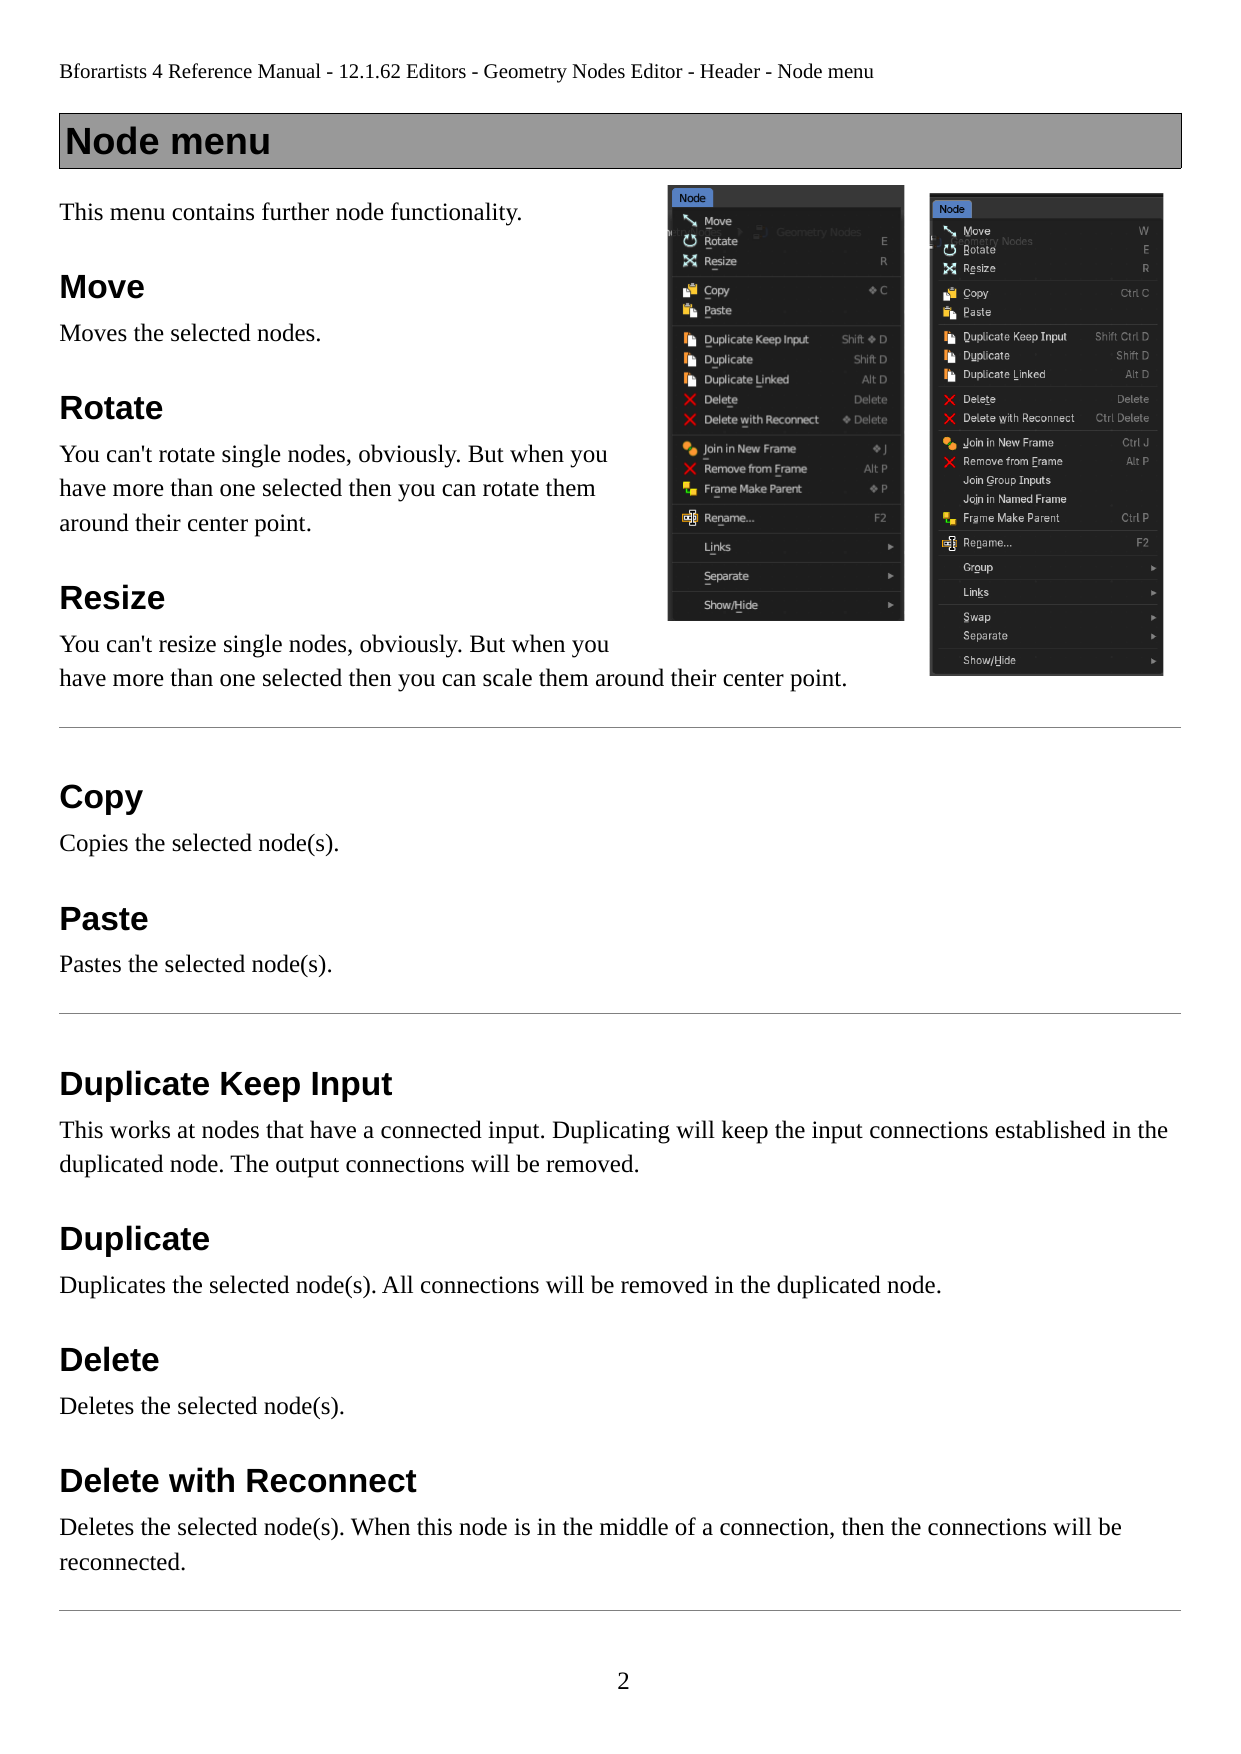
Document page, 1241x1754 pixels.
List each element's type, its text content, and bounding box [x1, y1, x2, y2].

subtitle [1164, 578, 1181, 616]
subtitle Rotate [59, 388, 667, 426]
text You can't rotate single nodes, obviously. But when you have more than one selected then you can rotate them around their center point. [59, 439, 667, 536]
subtitle [1164, 267, 1181, 305]
subtitle [1164, 388, 1181, 426]
text Pastes the selected node(s). [59, 949, 1181, 978]
picture [667, 185, 905, 621]
subtitle Paste [59, 898, 1181, 937]
subtitle [905, 388, 929, 426]
subtitle [905, 578, 929, 616]
subtitle Duplicate Keep Input [59, 1063, 1181, 1102]
text You can't resize single nodes, obviously. But when you have more than one selected then you can scale them around their center point. [59, 629, 1181, 692]
text Copies the selected node(s). [59, 828, 1181, 857]
subtitle Duplicate [59, 1219, 1181, 1258]
text [905, 318, 929, 346]
subtitle Move [59, 267, 667, 305]
table_header Node menu [60, 114, 1181, 168]
text Duplicates the selected node(s). All connections will be removed in the duplicated node. [59, 1270, 1181, 1299]
subtitle Delete with Reconnect [59, 1461, 1181, 1500]
subtitle Resize [59, 578, 667, 616]
subtitle Copy [59, 777, 1181, 816]
picture [929, 193, 1164, 676]
text This menu contains further node functionality. [59, 197, 667, 225]
text Deletes the selected node(s). When this node is in the middle of a connection, then the connections will be reconnected. [59, 1512, 1181, 1576]
text Moves the selected nodes. [59, 318, 667, 346]
text This works at nodes that have a connected input. Duplicating will keep the input connections established in the duplicated node. The output connections will be removed. [59, 1115, 1181, 1178]
text Deletes the selected node(s). [59, 1391, 1181, 1420]
subtitle Delete [59, 1340, 1181, 1379]
subtitle [905, 267, 929, 305]
